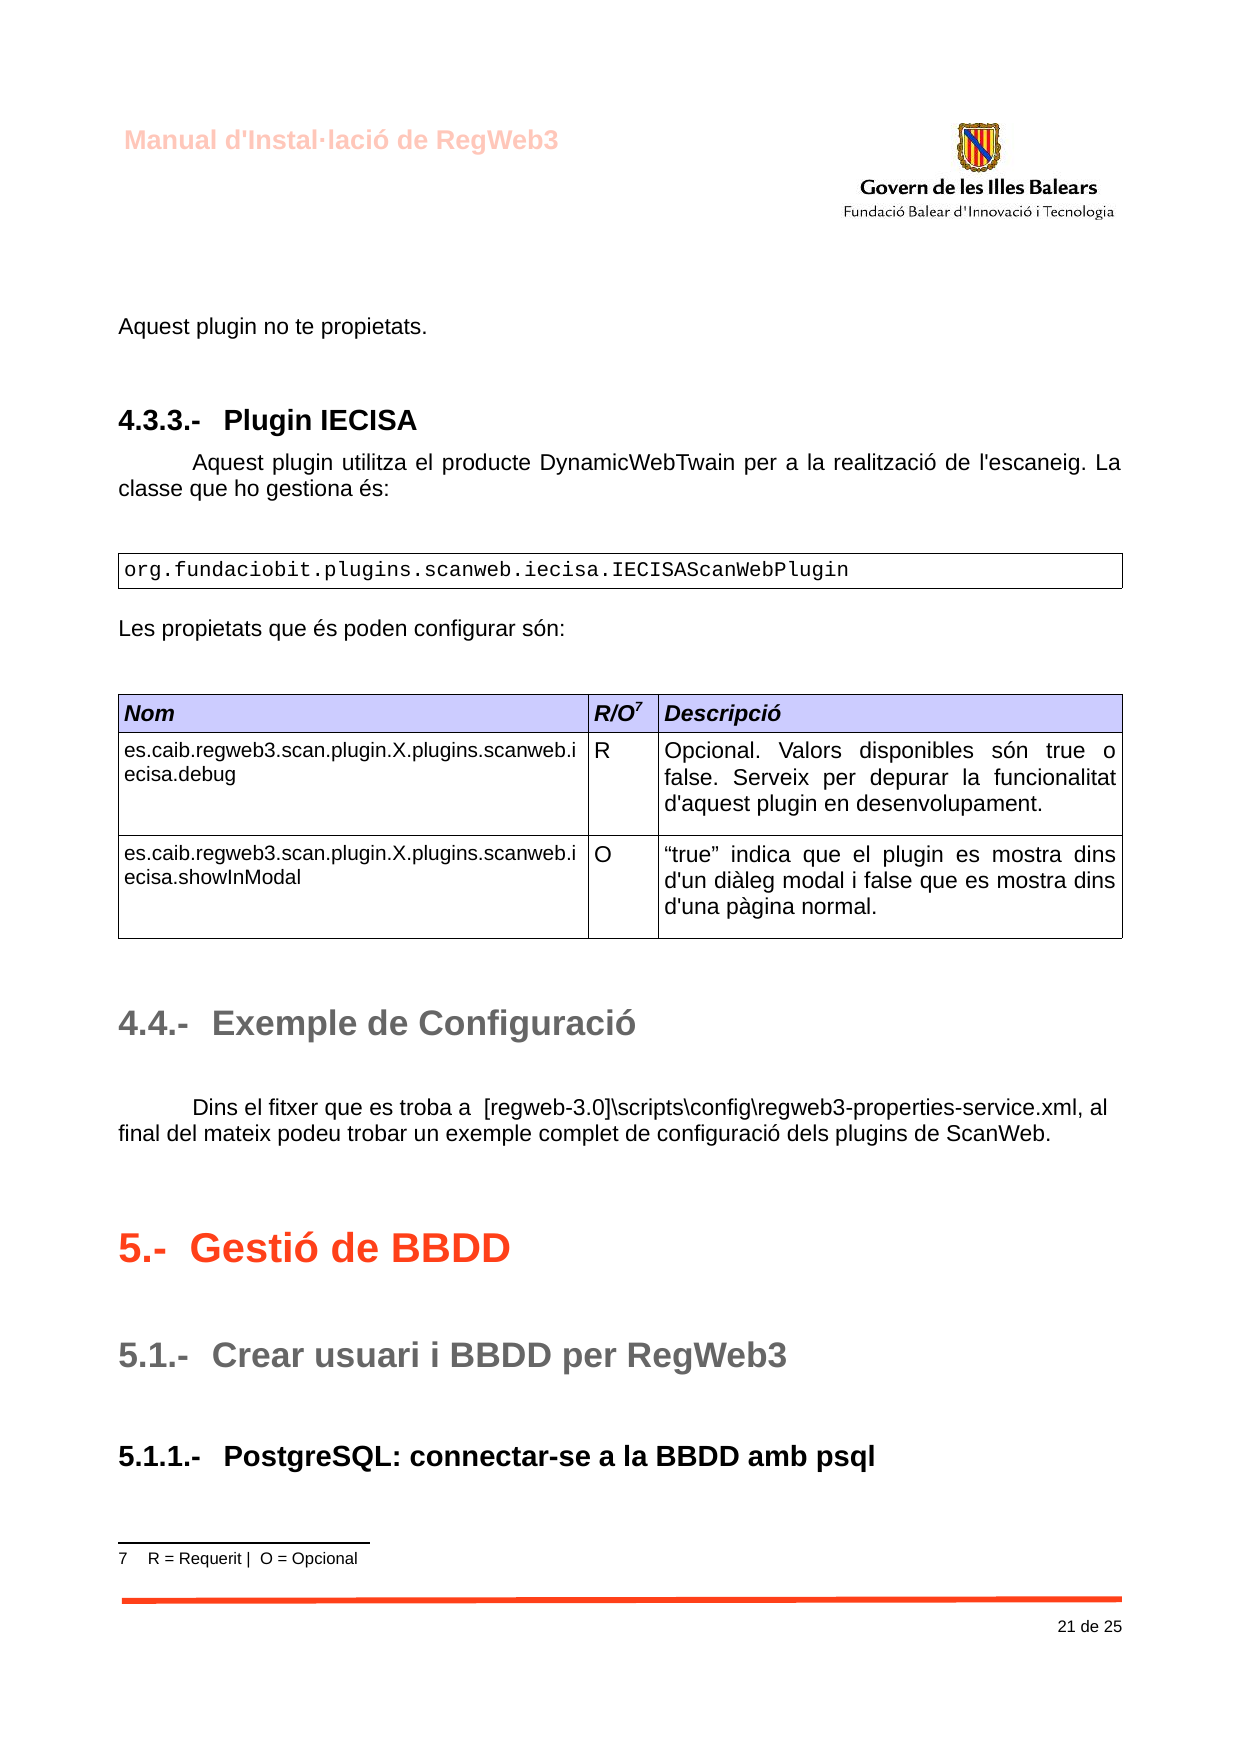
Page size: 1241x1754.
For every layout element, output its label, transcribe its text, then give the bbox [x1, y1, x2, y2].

text Aquest plugin no te propietats. [118, 313, 1122, 339]
table_header org.fundaciobit.plugins.scanweb.iecisa.IECISAScanWebPlugin [119, 554, 1122, 588]
table_header Nom [119, 695, 588, 732]
table_header R/O [589, 695, 658, 732]
text Les propietats que és poden configurar són: [118, 614, 1122, 641]
table_header Descripció [659, 695, 1122, 732]
table_cell R [589, 733, 658, 835]
text Dins el fitxer que es troba a [regweb-3.0]\scripts\config\regweb3-properties-service.xml, al final del mateix podeu trobar un exemple complet de configuració dels plugins de ScanWeb. [118, 1094, 1122, 1147]
table_cell O [589, 836, 658, 938]
subtitle Crear usuari i BBDD per RegWeb3 [118, 1335, 1122, 1375]
table_cell “true” indica que el plugin es mostra dins d'un diàleg modal i false que es mostra dins d'una pàgina normal. [659, 836, 1122, 938]
table_cell Opcional. Valors disponibles són true o false. Serveix per depurar la funcionalitat d'aquest plugin en desenvolupament. [659, 733, 1122, 835]
table_cell es.caib.regweb3.scan.plugin.X.plugins.scanweb.iecisa.debug [119, 733, 588, 835]
subtitle PostgreSQL: connectar-se a la BBDD amb psql [118, 1439, 1122, 1473]
picture [840, 123, 1117, 220]
table_cell es.caib.regweb3.scan.plugin.X.plugins.scanweb.iecisa.showInModal [119, 836, 588, 938]
subtitle Exemple de Configuració [118, 1002, 1122, 1042]
subtitle Plugin IECISA [118, 403, 1122, 436]
text Aquest plugin utilitza el producte DynamicWebTwain per a la realització de l'escaneig. La classe que ho gestiona és: [118, 449, 1122, 502]
subtitle Gestió de BBDD [118, 1223, 1122, 1271]
